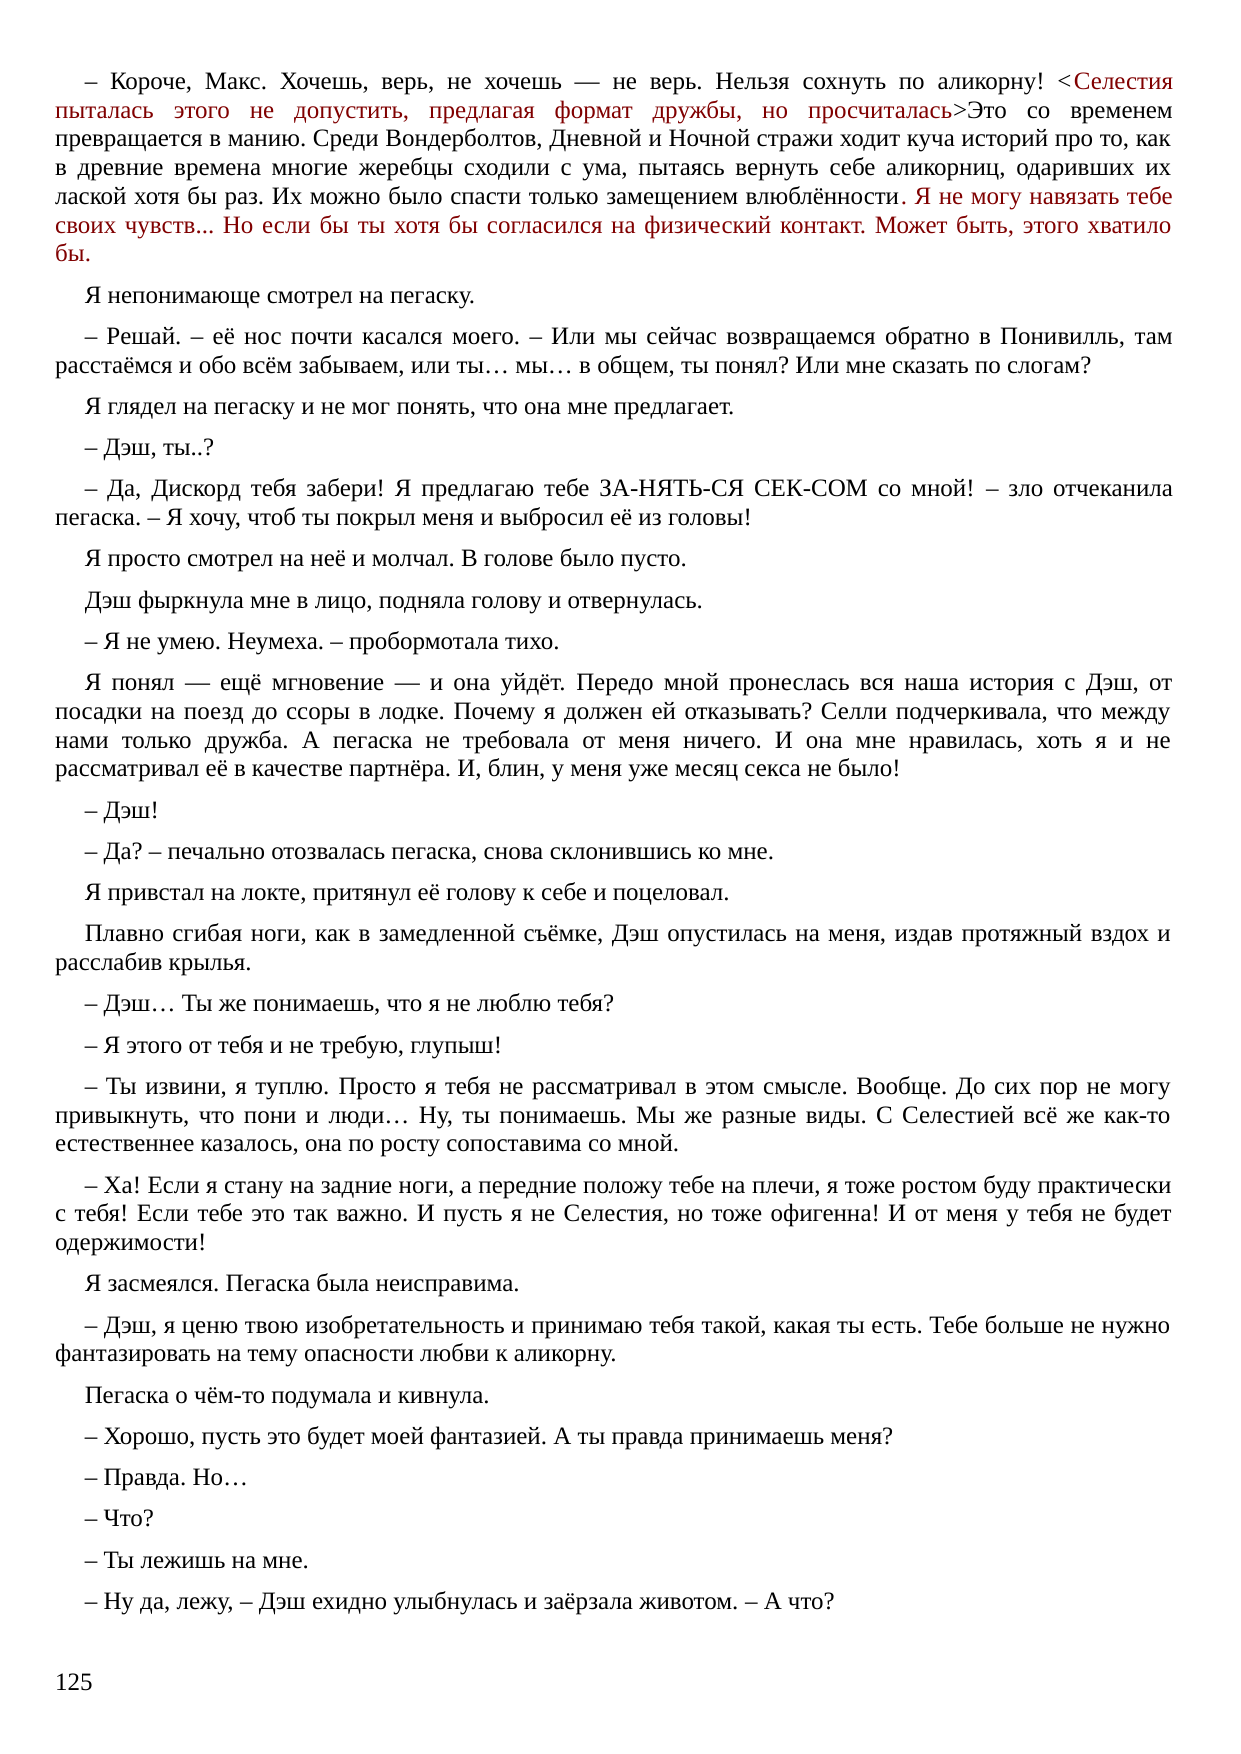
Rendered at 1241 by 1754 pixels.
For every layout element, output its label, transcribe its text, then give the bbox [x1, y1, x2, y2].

text Пегаска о чём-то подумала и кивнула. [55, 1380, 1173, 1408]
text – Я не умею. Неумеха. – пробормотала тихо. [55, 626, 1173, 655]
text Плавно сгибая ноги, как в замедленной съёмке, Дэш опустилась на меня, издав протяжный вздох и расслабив крылья. [55, 918, 1173, 976]
text Я привстал на локте, притянул её голову к себе и поцеловал. [55, 877, 1173, 906]
text – Да, Дискорд тебя забери! Я предлагаю тебе ЗА-НЯТЬ-СЯ СЕК-СОМ со мной! – зло отчеканила пегаска. – Я хочу, чтоб ты покрыл меня и выбросил её из головы! [55, 473, 1173, 531]
text – Короче, Макс. Хочешь, верь, не хочешь — не верь. Нельзя сохнуть по аликорну! <Селестия пыталась этого не допустить, предлагая формат дружбы, но просчиталась>Это со временем превращается в манию. Среди Вондерболтов, Дневной и Ночной стражи ходит куча историй про то, как в древние времена многие жеребцы сходили с ума, пытаясь вернуть себе аликорниц, одаривших их лаской хотя бы раз. Их можно было спасти только замещением влюблённости. Я не могу навязать тебе своих чувств... Но если бы ты хотя бы согласился на физический контакт. Может быть, этого хватило бы. [55, 66, 1173, 267]
text – Дэш, ты..? [55, 432, 1173, 461]
text Я засмеялся. Пегаска была неисправима. [55, 1268, 1173, 1297]
text Я просто смотрел на неё и молчал. В голове было пусто. [55, 543, 1173, 572]
text Дэш фыркнула мне в лицо, подняла голову и отвернулась. [55, 585, 1173, 613]
text – Решай. – её нос почти касался моего. – Или мы сейчас возвращаемся обратно в Понивилль, там расстаёмся и обо всём забываем, или ты… мы… в общем, ты понял? Или мне сказать по слогам? [55, 321, 1173, 378]
text – Хорошо, пусть это будет моей фантазией. А ты правда принимаешь меня? [55, 1421, 1173, 1450]
text Я понял — ещё мгновение — и она уйдёт. Передо мной пронеслась вся наша история с Дэш, от посадки на поезд до ссоры в лодке. Почему я должен ей отказывать? Селли подчеркивала, что между нами только дружба. А пегаска не требовала от меня ничего. И она мне нравилась, хоть я и не рассматривал её в качестве партнёра. И, блин, у меня уже месяц секса не было! [55, 667, 1173, 782]
text – Дэш, я ценю твою изобретательность и принимаю тебя такой, какая ты есть. Тебе больше не нужно фантазировать на тему опасности любви к аликорну. [55, 1310, 1173, 1367]
text – Ты лежишь на мне. [55, 1545, 1173, 1573]
text – Дэш! [55, 795, 1173, 823]
text – Ты извини, я туплю. Просто я тебя не рассматривал в этом смысле. Вообще. До сих пор не могу привыкнуть, что пони и люди… Ну, ты понимаешь. Мы же разные виды. С Селестией всё же как-то естественнее казалось, она по росту сопоставима со мной. [55, 1071, 1173, 1157]
text – Ну да, лежу, – Дэш ехидно улыбнулась и заёрзала животом. – А что? [55, 1586, 1173, 1615]
text – Дэш… Ты же понимаешь, что я не люблю тебя? [55, 988, 1173, 1017]
text – Ха! Если я стану на задние ноги, а передние положу тебе на плечи, я тоже ростом буду практически с тебя! Если тебе это так важно. И пусть я не Селестия, но тоже офигенна! И от меня у тебя не будет одержимости! [55, 1170, 1173, 1256]
text Я глядел на пегаску и не мог понять, что она мне предлагает. [55, 391, 1173, 420]
text – Да? – печально отозвалась пегаска, снова склонившись ко мне. [55, 836, 1173, 865]
text Я непонимающе смотрел на пегаску. [55, 280, 1173, 308]
text – Правда. Но… [55, 1462, 1173, 1491]
text – Что? [55, 1503, 1173, 1532]
text – Я этого от тебя и не требую, глупыш! [55, 1030, 1173, 1058]
